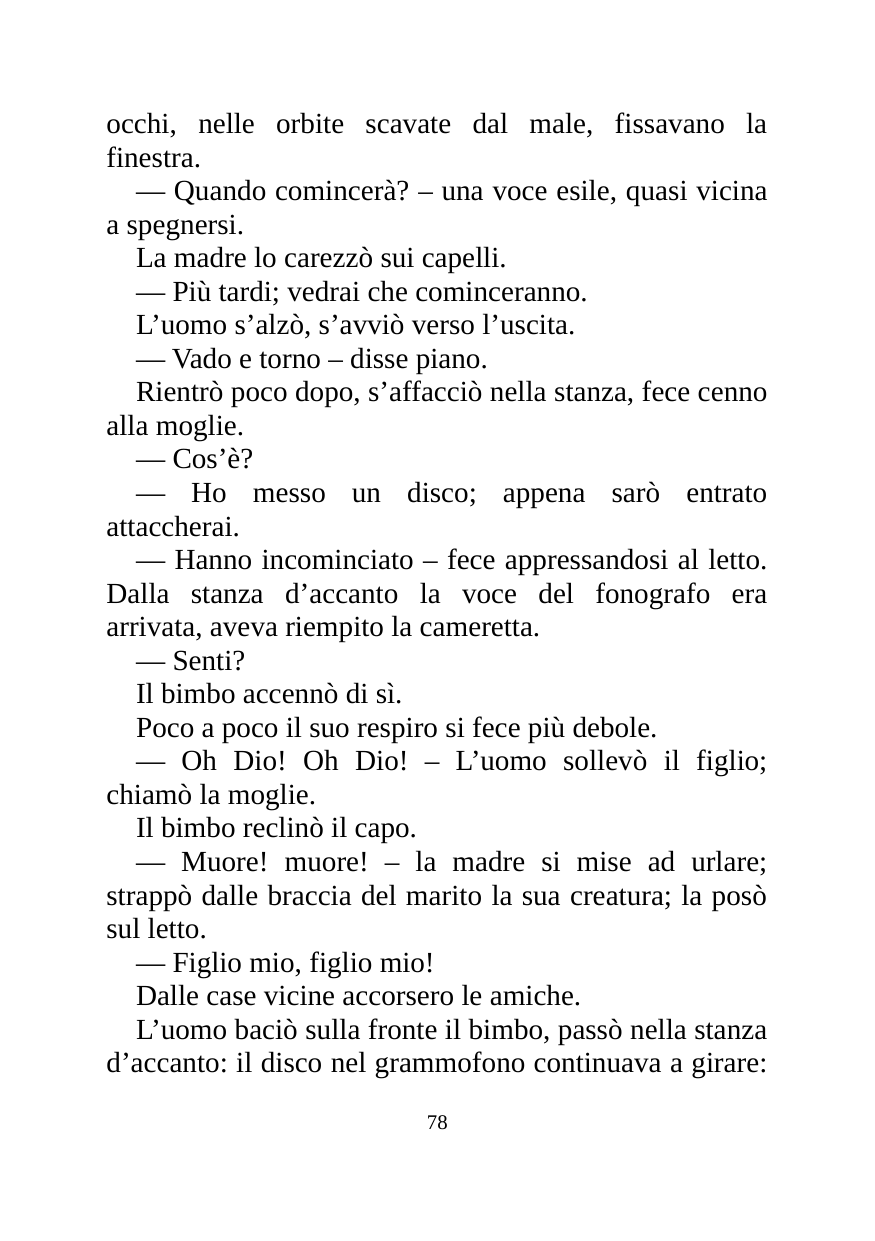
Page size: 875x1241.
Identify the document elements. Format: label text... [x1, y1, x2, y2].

text Il bimbo reclinò il capo. [106, 811, 768, 844]
text Poco a poco il suo respiro si fece più debole. [106, 710, 768, 743]
text — Senti? [106, 643, 768, 676]
text — Più tardi; vedrai che cominceranno. [106, 274, 768, 307]
text — Oh Dio! Oh Dio! – L’uomo sollevò il figlio; chiamò la moglie. [106, 743, 768, 811]
text Rientrò poco dopo, s’affacciò nella stanza, fece cenno alla moglie. [106, 374, 768, 442]
text — Quando comincerà? – una voce esile, quasi vicina a spegnersi. [106, 173, 768, 240]
text — Vado e torno – disse piano. [106, 341, 768, 374]
text Il bimbo accennò di sì. [106, 676, 768, 710]
text — Figlio mio, figlio mio! [106, 945, 768, 978]
text — Hanno incominciato – fece appressandosi al letto. Dalla stanza d’accanto la voce del fonografo era arrivata, aveva riempito la cameretta. [106, 542, 768, 643]
text — Ho messo un disco; appena sarò entrato attaccherai. [106, 475, 768, 542]
text — Muore! muore! – la madre si mise ad urlare; strappò dalle braccia del marito la sua creatura; la posò sul letto. [106, 844, 768, 945]
text occhi, nelle orbite scavate dal male, fissavano la finestra. [106, 106, 768, 173]
text L’uomo s’alzò, s’avviò verso l’uscita. [106, 307, 768, 341]
text — Cos’è? [106, 442, 768, 475]
text L’uomo baciò sulla fronte il bimbo, passò nella stanza d’accanto: il disco nel grammofono continuava a girare: [106, 1012, 768, 1079]
text La madre lo carezzò sui capelli. [106, 240, 768, 274]
text Dalle case vicine accorsero le amiche. [106, 978, 768, 1012]
